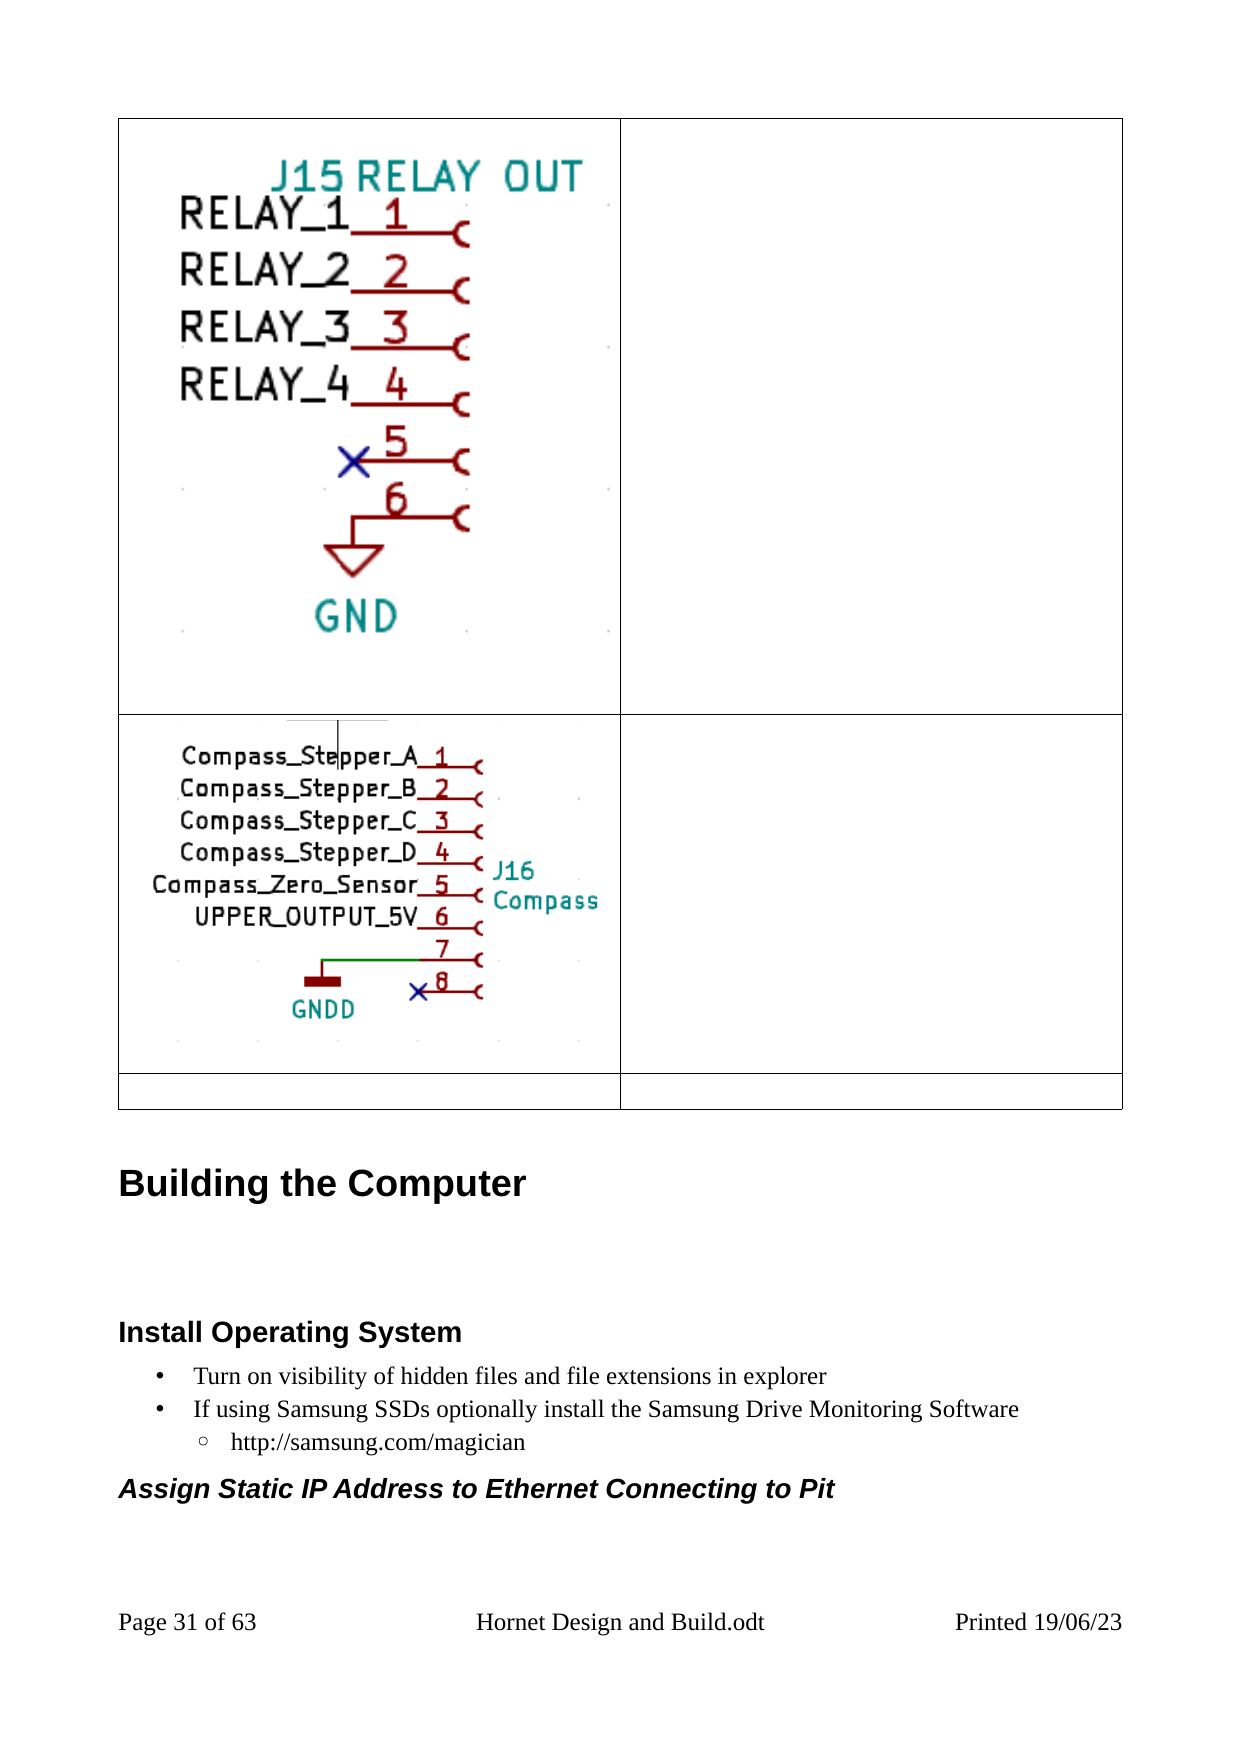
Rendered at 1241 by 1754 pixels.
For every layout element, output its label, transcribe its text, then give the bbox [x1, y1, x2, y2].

table_cell [119, 119, 620, 714]
list If using Samsung SSDs optionally install the Samsung Drive Monitoring Software [156, 1394, 1122, 1422]
picture [123, 720, 615, 1044]
table_cell [119, 715, 620, 1073]
subtitle Building the Computer [118, 1161, 1122, 1205]
table_cell [621, 119, 1122, 714]
picture [128, 123, 610, 685]
table_cell [621, 1074, 1122, 1109]
table_cell [119, 1074, 620, 1109]
list Turn on visibility of hidden files and file extensions in explorer [156, 1361, 1122, 1389]
subtitle Assign Static IP Address to Ethernet Connecting to Pit [118, 1472, 1122, 1504]
subtitle Install Operating System [118, 1314, 1122, 1348]
list http://samsung.com/magician [193, 1427, 1122, 1456]
table_cell [621, 715, 1122, 1073]
